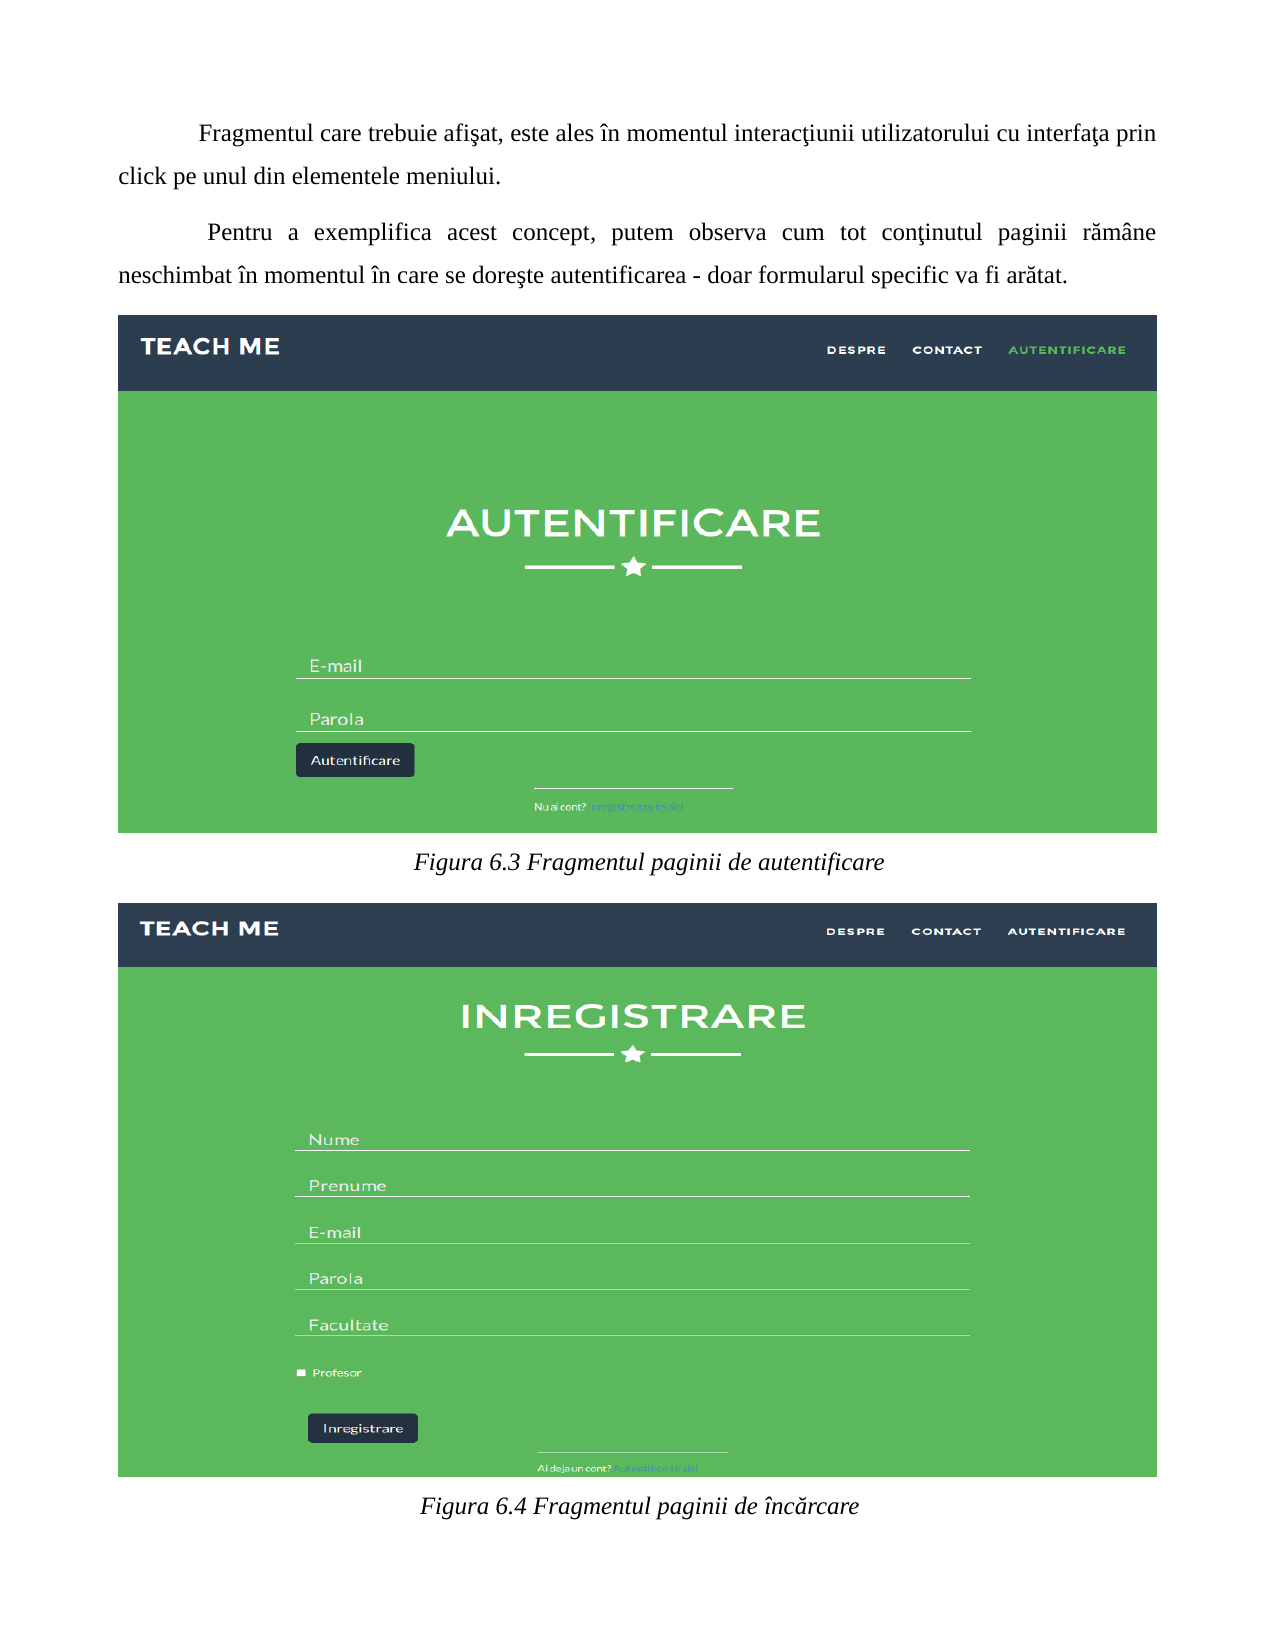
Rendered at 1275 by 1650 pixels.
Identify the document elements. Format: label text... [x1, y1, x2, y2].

picture [118, 315, 1157, 833]
text Pentru a exemplifica acest concept, putem observa cum tot conţinutul paginii rămâne neschimbat în momentul în care se doreşte autentificarea - doar formularul specific va fi arătat. [118, 217, 1157, 289]
text Fragmentul care trebuie afişat, este ales în momentul interacţiunii utilizatorului cu interfaţa prin click pe unul din elementele meniului. [118, 118, 1157, 190]
picture [118, 903, 1157, 1477]
text Figura 6.4 Fragmentul paginii de încărcare [118, 1477, 1157, 1520]
text Figura 6.3 Fragmentul paginii de autentificare [118, 833, 1157, 876]
